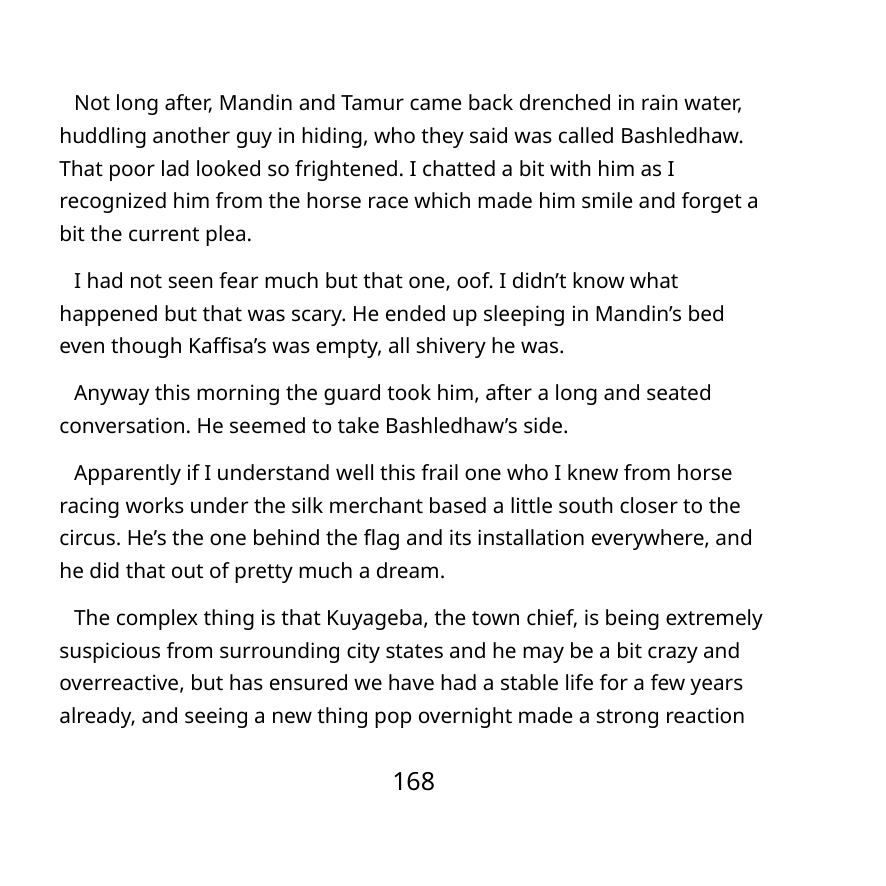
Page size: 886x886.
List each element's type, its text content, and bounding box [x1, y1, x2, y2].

text Not long after, Mandin and Tamur came back drenched in rain water, huddling another guy in hiding, who they said was called Bashledhaw. That poor lad looked so frightened. I chatted a bit with him as I recognized him from the horse race which made him smile and forget a bit the current plea. [59, 88, 768, 247]
text I had not seen fear much but that one, oof. I didn’t know what happened but that was scary. He ended up sleeping in Mandin’s bed even though Kaffisa’s was empty, all shivery he was. [59, 266, 768, 360]
text Anyway this morning the guard took him, after a long and seated conversation. He seemed to take Bashledhaw’s side. [59, 378, 768, 439]
text Apparently if I understand well this frail one who I knew from horse racing works under the silk merchant based a little south closer to the circus. He’s the one behind the flag and its installation everywhere, and he did that out of pretty much a dream. [59, 458, 768, 584]
text The complex thing is that Kuyageba, the town chief, is being extremely suspicious from surrounding city states and he may be a bit crazy and overreactive, but has ensured we have had a stable life for a few years already, and seeing a new thing pop overnight made a strong reaction [59, 603, 768, 729]
